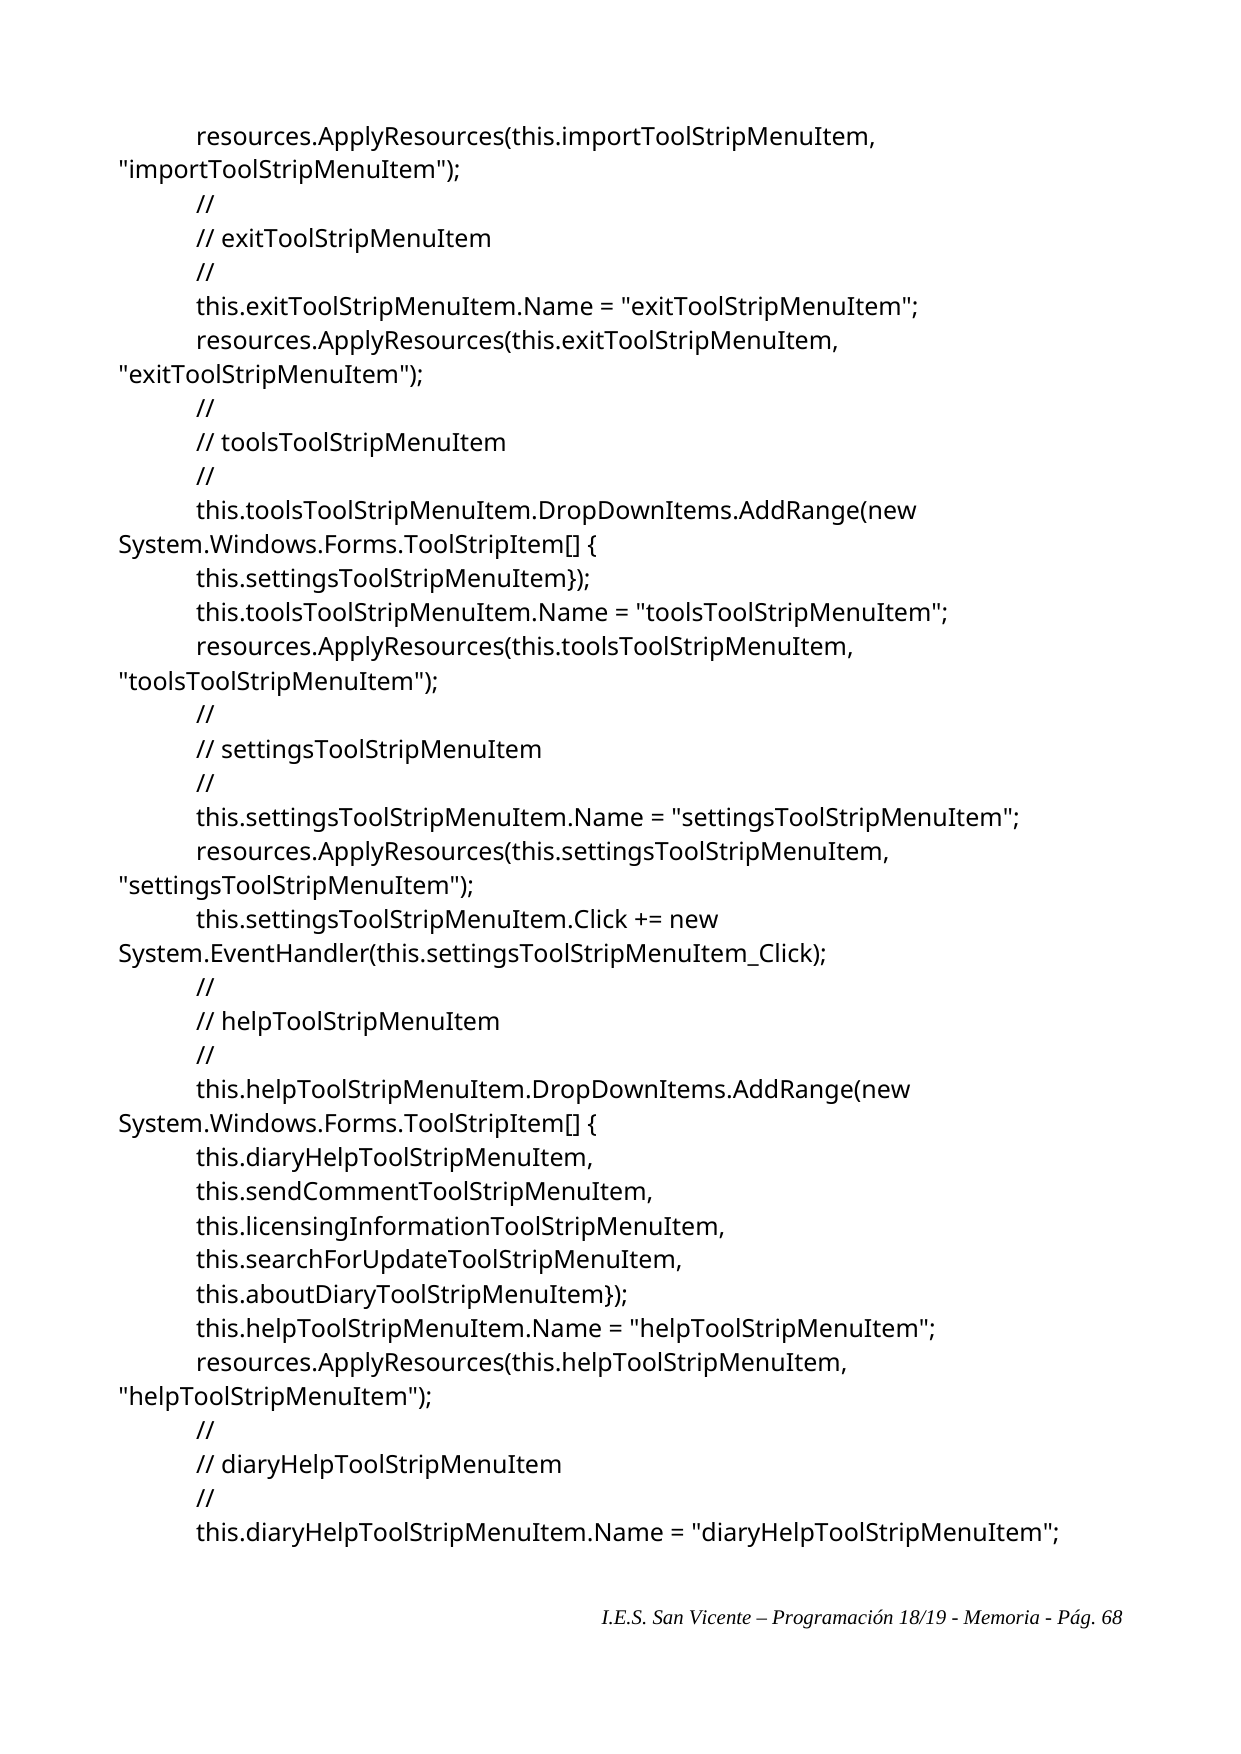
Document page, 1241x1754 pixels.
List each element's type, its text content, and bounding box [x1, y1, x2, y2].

text this.sendCommentToolStripMenuItem, [118, 1174, 1122, 1208]
text // helpToolStripMenuItem [118, 1004, 1122, 1038]
text resources.ApplyResources(this.toolsToolStripMenuItem, "toolsToolStripMenuItem"); [118, 629, 1122, 697]
text resources.ApplyResources(this.exitToolStripMenuItem, "exitToolStripMenuItem"); [118, 322, 1122, 391]
text // [118, 254, 1122, 288]
text // [118, 186, 1122, 220]
text // settingsToolStripMenuItem [118, 731, 1122, 765]
text this.diaryHelpToolStripMenuItem.Name = "diaryHelpToolStripMenuItem"; [118, 1515, 1122, 1549]
text this.searchForUpdateToolStripMenuItem, [118, 1242, 1122, 1276]
text // [118, 970, 1122, 1004]
text resources.ApplyResources(this.importToolStripMenuItem, "importToolStripMenuItem"); [118, 118, 1122, 186]
text this.settingsToolStripMenuItem.Click += new System.EventHandler(this.settingsToolStripMenuItem_Click); [118, 902, 1122, 970]
text resources.ApplyResources(this.helpToolStripMenuItem, "helpToolStripMenuItem"); [118, 1344, 1122, 1412]
text this.settingsToolStripMenuItem}); [118, 561, 1122, 595]
text // [118, 697, 1122, 731]
text this.toolsToolStripMenuItem.DropDownItems.AddRange(new System.Windows.Forms.ToolStripItem[] { [118, 493, 1122, 561]
text this.toolsToolStripMenuItem.Name = "toolsToolStripMenuItem"; [118, 595, 1122, 629]
text // diaryHelpToolStripMenuItem [118, 1447, 1122, 1481]
text // [118, 391, 1122, 425]
text this.helpToolStripMenuItem.DropDownItems.AddRange(new System.Windows.Forms.ToolStripItem[] { [118, 1072, 1122, 1140]
text // toolsToolStripMenuItem [118, 425, 1122, 459]
text // [118, 1481, 1122, 1515]
text this.helpToolStripMenuItem.Name = "helpToolStripMenuItem"; [118, 1310, 1122, 1344]
text // exitToolStripMenuItem [118, 220, 1122, 254]
text this.licensingInformationToolStripMenuItem, [118, 1208, 1122, 1242]
text // [118, 765, 1122, 799]
text // [118, 459, 1122, 493]
text resources.ApplyResources(this.settingsToolStripMenuItem, "settingsToolStripMenuItem"); [118, 833, 1122, 902]
text this.settingsToolStripMenuItem.Name = "settingsToolStripMenuItem"; [118, 799, 1122, 833]
text this.aboutDiaryToolStripMenuItem}); [118, 1276, 1122, 1310]
text // [118, 1412, 1122, 1447]
text this.exitToolStripMenuItem.Name = "exitToolStripMenuItem"; [118, 288, 1122, 322]
text this.diaryHelpToolStripMenuItem, [118, 1140, 1122, 1174]
text // [118, 1038, 1122, 1072]
